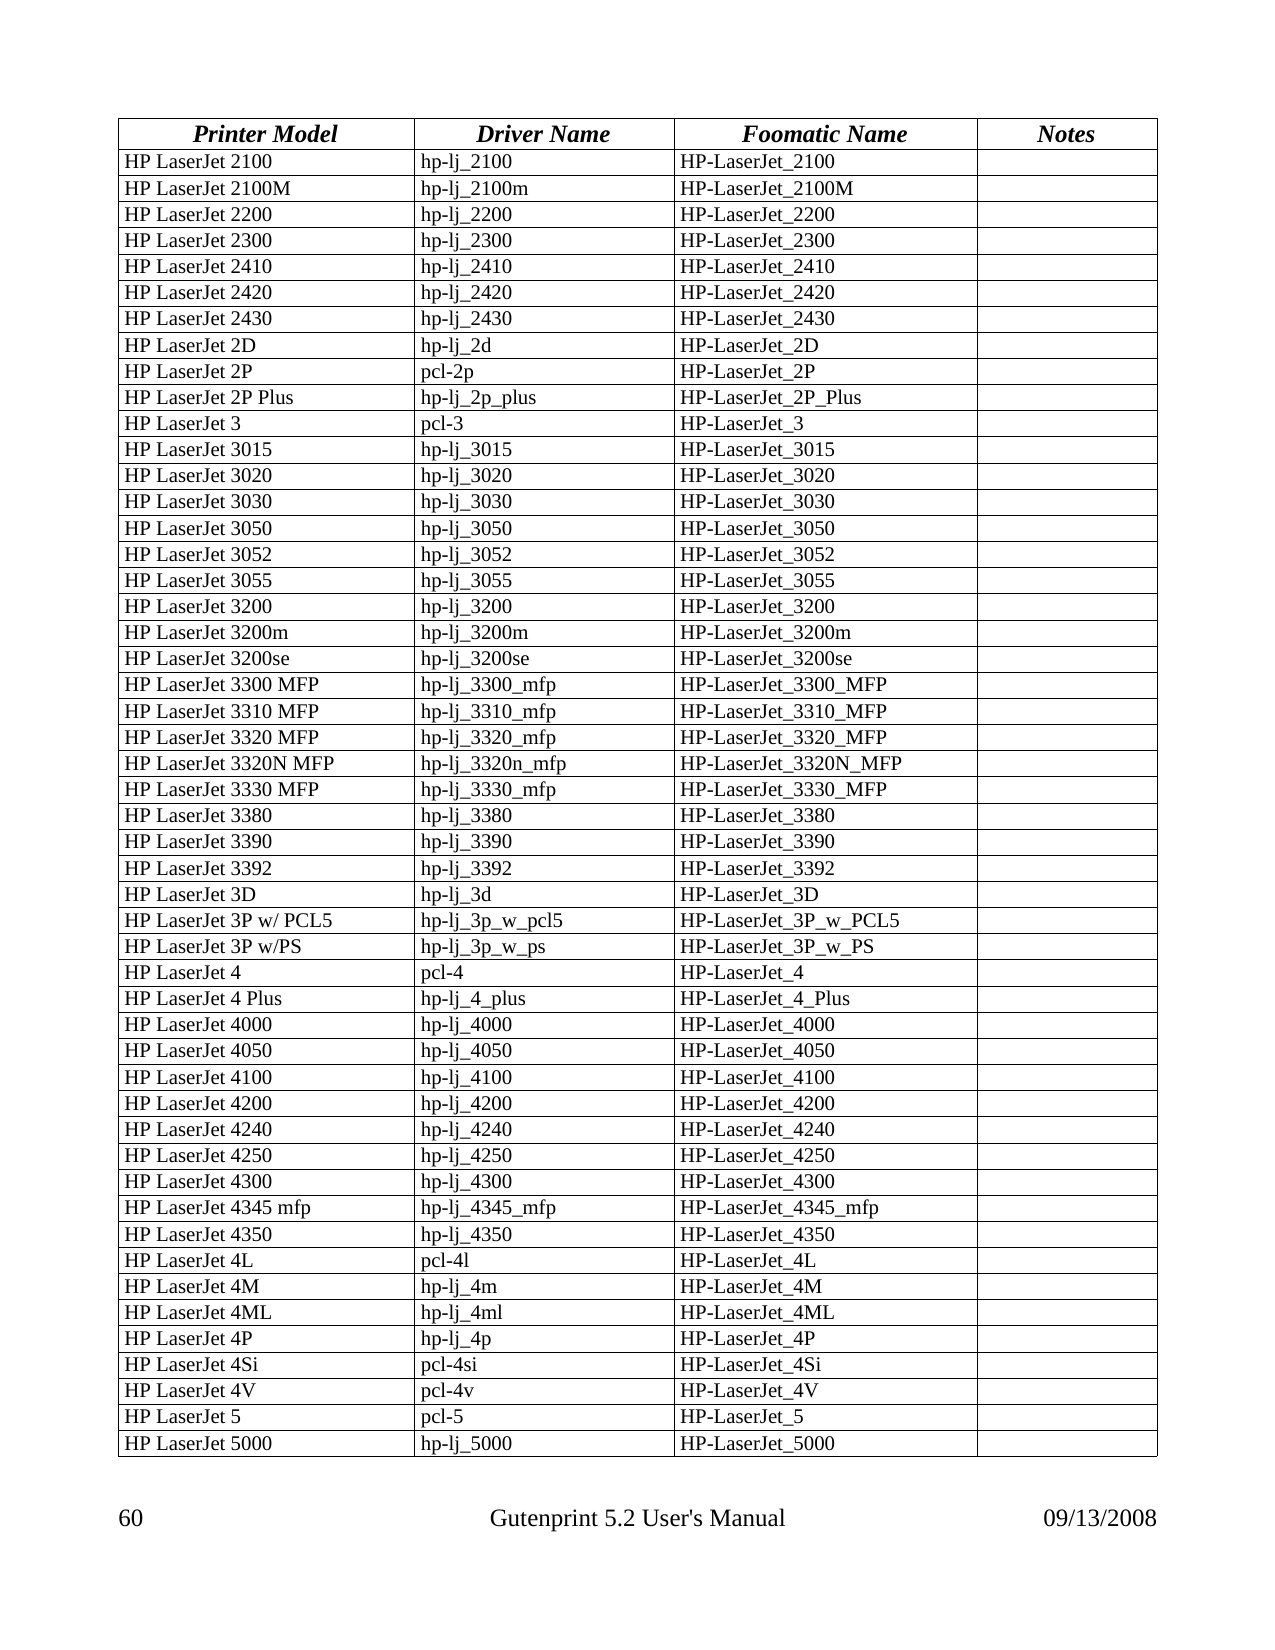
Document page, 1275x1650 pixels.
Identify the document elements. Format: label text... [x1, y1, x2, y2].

table_cell [978, 333, 1157, 358]
table_cell hp-lj_4m [415, 1274, 674, 1299]
table_cell hp-lj_2410 [415, 255, 674, 279]
table_cell [978, 1379, 1157, 1404]
table_cell HP-LaserJet_4000 [675, 1013, 977, 1038]
table_cell HP LaserJet 2P [119, 359, 414, 384]
table_cell [978, 176, 1157, 201]
table_cell pcl-4l [415, 1248, 674, 1273]
table_cell [978, 856, 1157, 881]
table_cell HP LaserJet 4250 [119, 1144, 414, 1168]
table_cell [978, 150, 1157, 175]
table_cell HP LaserJet 3052 [119, 542, 414, 567]
table_cell HP-LaserJet_5 [675, 1405, 977, 1430]
table_cell [978, 464, 1157, 489]
table_cell HP LaserJet 3380 [119, 804, 414, 829]
table_cell HP LaserJet 3320N MFP [119, 751, 414, 776]
table_cell hp-lj_3020 [415, 464, 674, 489]
table_cell HP-LaserJet_4Si [675, 1353, 977, 1378]
table_cell HP LaserJet 3200se [119, 647, 414, 672]
table_cell HP-LaserJet_4250 [675, 1144, 977, 1168]
table_cell [978, 1117, 1157, 1142]
table_cell [978, 202, 1157, 227]
table_cell [978, 1170, 1157, 1195]
table_cell HP-LaserJet_3052 [675, 542, 977, 567]
table_cell HP-LaserJet_3P_w_PS [675, 934, 977, 959]
table_cell HP LaserJet 3300 MFP [119, 673, 414, 698]
table_cell HP-LaserJet_3300_MFP [675, 673, 977, 698]
table_cell [978, 699, 1157, 724]
table_cell HP-LaserJet_3 [675, 411, 977, 436]
table_cell hp-lj_3d [415, 882, 674, 907]
table_cell pcl-3 [415, 411, 674, 436]
table_cell hp-lj_2100 [415, 150, 674, 175]
table_cell [978, 437, 1157, 463]
table_cell [978, 255, 1157, 279]
table_cell HP LaserJet 3020 [119, 464, 414, 489]
table_cell hp-lj_2d [415, 333, 674, 358]
table_cell [978, 1144, 1157, 1168]
table_cell HP-LaserJet_3330_MFP [675, 777, 977, 802]
table_cell HP-LaserJet_3200 [675, 594, 977, 619]
table_cell hp-lj_3200m [415, 621, 674, 646]
table_cell HP LaserJet 4L [119, 1248, 414, 1273]
table_cell [978, 1326, 1157, 1352]
table_cell [978, 281, 1157, 306]
table_cell hp-lj_3p_w_ps [415, 934, 674, 959]
table_cell [978, 1431, 1157, 1456]
table_cell HP-LaserJet_4350 [675, 1222, 977, 1247]
table_cell hp-lj_2420 [415, 281, 674, 306]
table_cell HP LaserJet 3200 [119, 594, 414, 619]
table_cell HP-LaserJet_2420 [675, 281, 977, 306]
table_cell [978, 673, 1157, 698]
table_cell hp-lj_3320n_mfp [415, 751, 674, 776]
table_cell HP LaserJet 3030 [119, 490, 414, 515]
table_cell [978, 1222, 1157, 1247]
table_cell HP-LaserJet_3380 [675, 804, 977, 829]
table_cell hp-lj_3392 [415, 856, 674, 881]
table_cell [978, 882, 1157, 907]
table_cell HP LaserJet 2100M [119, 176, 414, 201]
table_cell HP-LaserJet_3030 [675, 490, 977, 515]
table_cell [978, 1091, 1157, 1116]
table_cell hp-lj_3200se [415, 647, 674, 672]
table_cell HP-LaserJet_3392 [675, 856, 977, 881]
table_cell hp-lj_4000 [415, 1013, 674, 1038]
table_cell HP LaserJet 3392 [119, 856, 414, 881]
table_cell [978, 647, 1157, 672]
table_cell [978, 908, 1157, 933]
table_cell HP LaserJet 4000 [119, 1013, 414, 1038]
table_cell HP LaserJet 4050 [119, 1039, 414, 1064]
table_cell HP-LaserJet_3320N_MFP [675, 751, 977, 776]
table_cell [978, 516, 1157, 541]
table_cell [978, 777, 1157, 802]
table_cell HP LaserJet 3320 MFP [119, 725, 414, 750]
table_cell pcl-5 [415, 1405, 674, 1430]
table_cell HP LaserJet 3P w/PS [119, 934, 414, 959]
table_cell pcl-4si [415, 1353, 674, 1378]
table_cell HP LaserJet 3200m [119, 621, 414, 646]
table_cell hp-lj_5000 [415, 1431, 674, 1456]
table_cell [978, 1039, 1157, 1064]
table_cell HP LaserJet 4300 [119, 1170, 414, 1195]
table_cell [978, 1274, 1157, 1299]
table_cell HP LaserJet 2420 [119, 281, 414, 306]
table_cell hp-lj_3390 [415, 830, 674, 855]
table_cell hp-lj_2300 [415, 228, 674, 253]
table_cell hp-lj_3200 [415, 594, 674, 619]
table_cell HP-LaserJet_4200 [675, 1091, 977, 1116]
table_cell [978, 307, 1157, 332]
table_cell HP-LaserJet_2P [675, 359, 977, 384]
table_cell hp-lj_2200 [415, 202, 674, 227]
table_cell HP LaserJet 4V [119, 1379, 414, 1404]
table_cell HP-LaserJet_4240 [675, 1117, 977, 1142]
table_cell HP LaserJet 4 [119, 960, 414, 986]
table_cell [978, 1196, 1157, 1221]
table_cell HP LaserJet 3050 [119, 516, 414, 541]
table_cell HP-LaserJet_4V [675, 1379, 977, 1404]
table_cell hp-lj_4050 [415, 1039, 674, 1064]
table_cell hp-lj_3050 [415, 516, 674, 541]
table_cell HP-LaserJet_4ML [675, 1300, 977, 1325]
table_cell [978, 1065, 1157, 1090]
table_cell hp-lj_4p [415, 1326, 674, 1352]
table_cell HP-LaserJet_3015 [675, 437, 977, 463]
table_cell [978, 542, 1157, 567]
table_cell HP-LaserJet_4100 [675, 1065, 977, 1090]
table_cell HP LaserJet 3390 [119, 830, 414, 855]
table_cell hp-lj_4300 [415, 1170, 674, 1195]
table_cell HP-LaserJet_3390 [675, 830, 977, 855]
table_cell hp-lj_3310_mfp [415, 699, 674, 724]
table_header Printer Model [119, 119, 414, 149]
table_cell pcl-2p [415, 359, 674, 384]
table_cell HP-LaserJet_4 [675, 960, 977, 986]
table_cell hp-lj_3030 [415, 490, 674, 515]
table_cell hp-lj_3015 [415, 437, 674, 463]
table_cell HP LaserJet 2D [119, 333, 414, 358]
table_cell HP-LaserJet_3020 [675, 464, 977, 489]
table_cell hp-lj_4250 [415, 1144, 674, 1168]
table_cell HP LaserJet 5 [119, 1405, 414, 1430]
table_cell hp-lj_4ml [415, 1300, 674, 1325]
table_cell HP LaserJet 2300 [119, 228, 414, 253]
table_cell HP LaserJet 4350 [119, 1222, 414, 1247]
table_cell hp-lj_3300_mfp [415, 673, 674, 698]
table_header Driver Name [415, 119, 674, 149]
table_cell HP LaserJet 2430 [119, 307, 414, 332]
table_cell HP-LaserJet_4_Plus [675, 987, 977, 1012]
table_cell HP LaserJet 4P [119, 1326, 414, 1352]
table_cell HP LaserJet 4ML [119, 1300, 414, 1325]
table_cell HP-LaserJet_3050 [675, 516, 977, 541]
table_cell HP-LaserJet_3055 [675, 568, 977, 593]
table_cell HP LaserJet 2410 [119, 255, 414, 279]
table_cell [978, 1013, 1157, 1038]
table_cell [978, 594, 1157, 619]
table_cell [978, 1353, 1157, 1378]
table_cell hp-lj_3055 [415, 568, 674, 593]
table_cell [978, 934, 1157, 959]
table_cell [978, 411, 1157, 436]
table_cell [978, 960, 1157, 986]
table_cell [978, 751, 1157, 776]
table_cell HP-LaserJet_4050 [675, 1039, 977, 1064]
table_cell [978, 1405, 1157, 1430]
table_cell [978, 830, 1157, 855]
table_cell HP LaserJet 4200 [119, 1091, 414, 1116]
table_cell [978, 359, 1157, 384]
table_cell HP-LaserJet_3310_MFP [675, 699, 977, 724]
table_cell HP LaserJet 5000 [119, 1431, 414, 1456]
table_cell HP LaserJet 4Si [119, 1353, 414, 1378]
table_cell hp-lj_3p_w_pcl5 [415, 908, 674, 933]
table_cell HP-LaserJet_2300 [675, 228, 977, 253]
table_cell [978, 621, 1157, 646]
table_cell HP-LaserJet_4M [675, 1274, 977, 1299]
table_cell pcl-4v [415, 1379, 674, 1404]
table_cell HP-LaserJet_3200m [675, 621, 977, 646]
table_cell HP LaserJet 3P w/ PCL5 [119, 908, 414, 933]
table_cell hp-lj_3330_mfp [415, 777, 674, 802]
table_header Notes [978, 119, 1157, 149]
table_cell [978, 228, 1157, 253]
table_cell HP LaserJet 2200 [119, 202, 414, 227]
table_cell [978, 987, 1157, 1012]
table_cell hp-lj_3052 [415, 542, 674, 567]
table_cell hp-lj_4_plus [415, 987, 674, 1012]
table_cell HP-LaserJet_3320_MFP [675, 725, 977, 750]
table_cell HP LaserJet 2100 [119, 150, 414, 175]
table_cell HP LaserJet 3D [119, 882, 414, 907]
table_cell HP LaserJet 4 Plus [119, 987, 414, 1012]
table_cell HP-LaserJet_2200 [675, 202, 977, 227]
table_cell HP-LaserJet_3D [675, 882, 977, 907]
table_cell HP LaserJet 4M [119, 1274, 414, 1299]
table_cell hp-lj_3320_mfp [415, 725, 674, 750]
table_cell HP LaserJet 2P Plus [119, 385, 414, 410]
table_cell [978, 385, 1157, 410]
table_cell [978, 725, 1157, 750]
table_cell [978, 1248, 1157, 1273]
table_cell HP LaserJet 4345 mfp [119, 1196, 414, 1221]
table_cell hp-lj_3380 [415, 804, 674, 829]
table_cell [978, 1300, 1157, 1325]
table_cell HP LaserJet 3310 MFP [119, 699, 414, 724]
table_cell HP-LaserJet_3200se [675, 647, 977, 672]
table_cell HP LaserJet 3055 [119, 568, 414, 593]
table_cell HP-LaserJet_3P_w_PCL5 [675, 908, 977, 933]
table_cell HP LaserJet 3330 MFP [119, 777, 414, 802]
table_cell HP-LaserJet_4P [675, 1326, 977, 1352]
table_cell HP LaserJet 4100 [119, 1065, 414, 1090]
table_cell hp-lj_2p_plus [415, 385, 674, 410]
table_cell HP-LaserJet_4L [675, 1248, 977, 1273]
table_cell [978, 490, 1157, 515]
table_cell hp-lj_4350 [415, 1222, 674, 1247]
table_cell pcl-4 [415, 960, 674, 986]
table_cell hp-lj_2100m [415, 176, 674, 201]
table_cell [978, 568, 1157, 593]
table_cell hp-lj_4100 [415, 1065, 674, 1090]
table_cell HP-LaserJet_2D [675, 333, 977, 358]
table_header Foomatic Name [675, 119, 977, 149]
table_cell HP-LaserJet_2100 [675, 150, 977, 175]
table_cell HP LaserJet 3 [119, 411, 414, 436]
table_cell HP-LaserJet_2100M [675, 176, 977, 201]
table_cell HP-LaserJet_4300 [675, 1170, 977, 1195]
table_cell hp-lj_4200 [415, 1091, 674, 1116]
table_cell HP LaserJet 4240 [119, 1117, 414, 1142]
table_cell HP-LaserJet_4345_mfp [675, 1196, 977, 1221]
table_cell HP LaserJet 3015 [119, 437, 414, 463]
table_cell HP-LaserJet_2410 [675, 255, 977, 279]
table_cell HP-LaserJet_2430 [675, 307, 977, 332]
table_cell hp-lj_4345_mfp [415, 1196, 674, 1221]
table_cell HP-LaserJet_2P_Plus [675, 385, 977, 410]
table_cell hp-lj_4240 [415, 1117, 674, 1142]
table_cell HP-LaserJet_5000 [675, 1431, 977, 1456]
table_cell hp-lj_2430 [415, 307, 674, 332]
table_cell [978, 804, 1157, 829]
